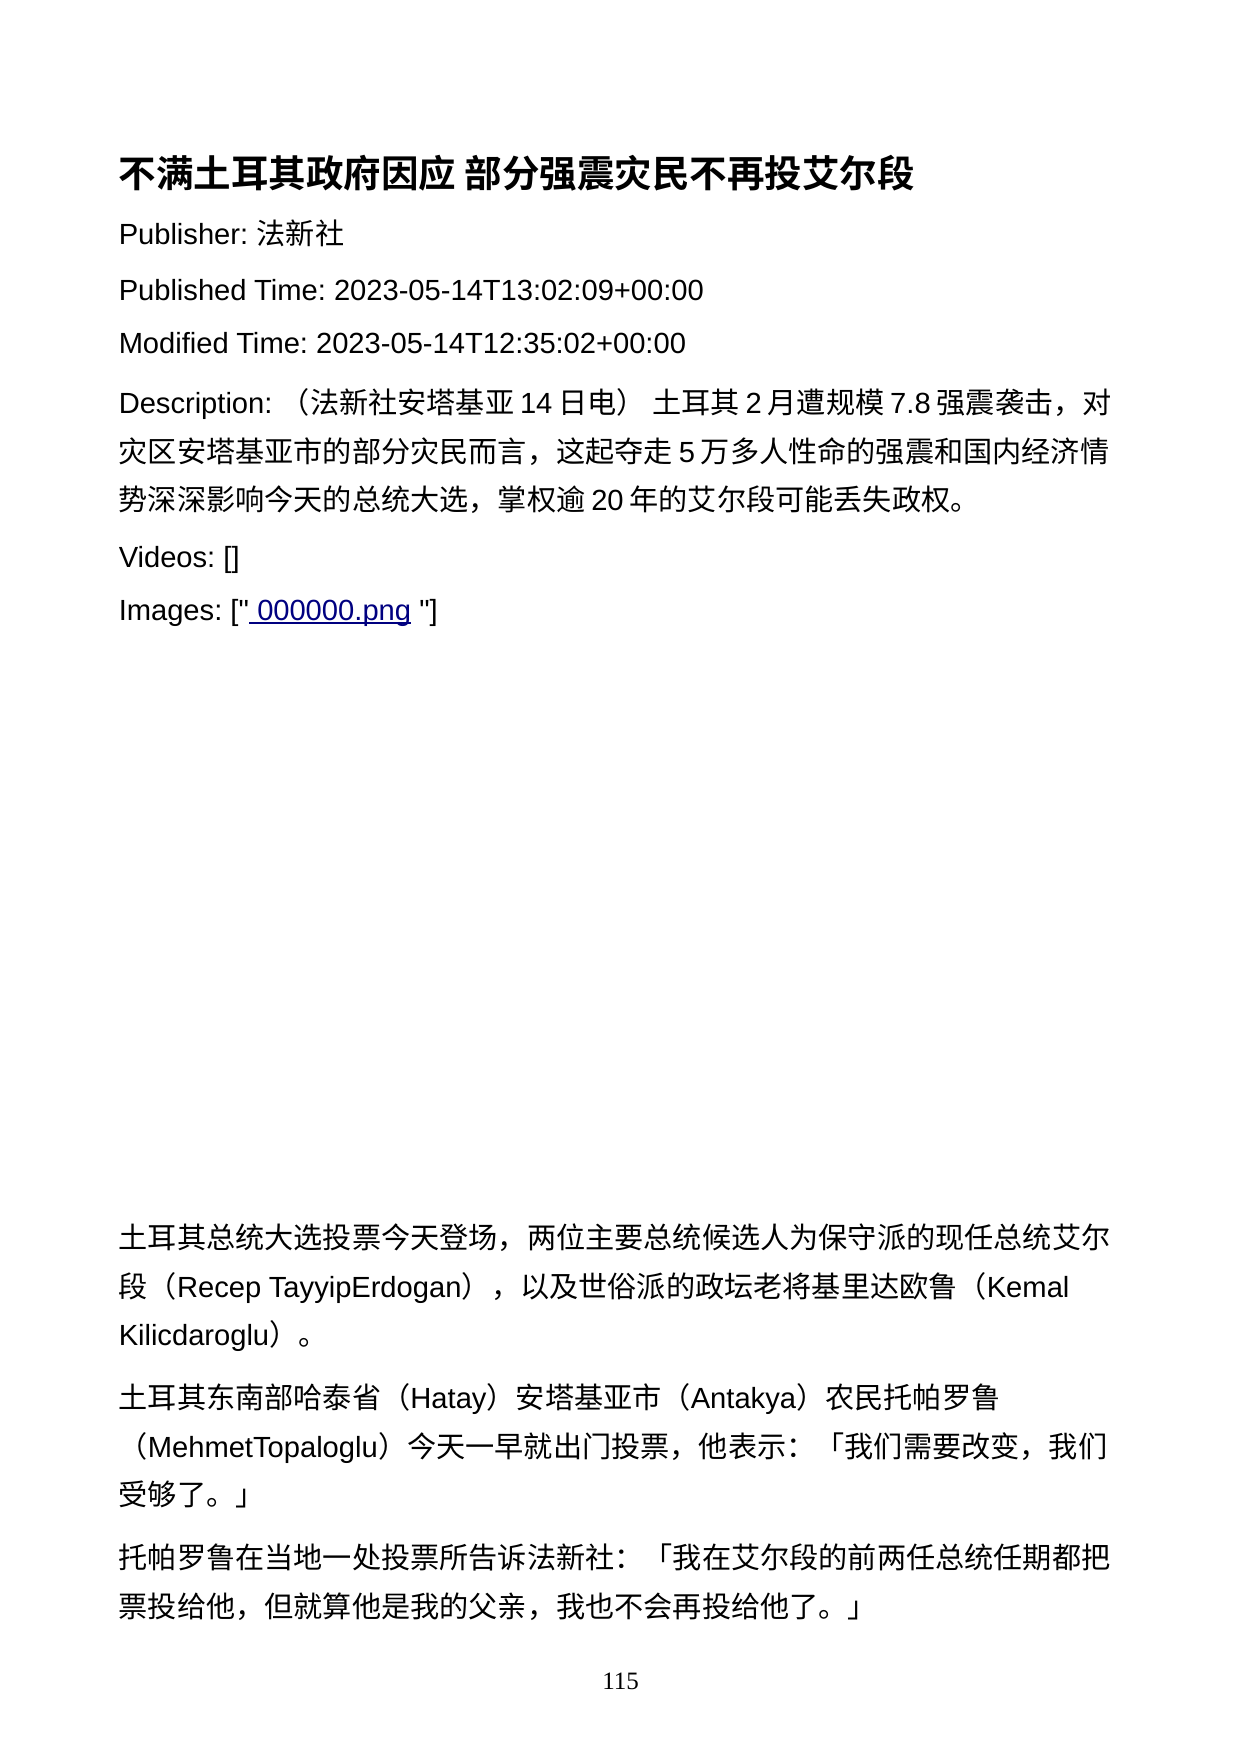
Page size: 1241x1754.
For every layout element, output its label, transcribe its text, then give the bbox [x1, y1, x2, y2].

text Modified Time: 2023-05-14T12:35:02+00:00 [118, 327, 1122, 360]
text Images: [" 000000.png "] [118, 593, 1122, 627]
text 土耳其总统大选投票今天登场，两位主要总统候选人为保守派的现任总统艾尔段（Recep TayyipErdogan），以及世俗派的政坛老将基里达欧鲁（Kemal Kilicdaroglu）。 [118, 1214, 1122, 1354]
text Description: （法新社安塔基亚14日电） 土耳其2月遭规模7.8强震袭击，对灾区安塔基亚市的部分灾民而言，这起夺走5万多人性命的强震和国内经济情势深深影响今天的总统大选，掌权逾20年的艾尔段可能丢失政权。 [118, 380, 1122, 519]
text Publisher: 法新社 [118, 210, 1122, 253]
text Published Time: 2023-05-14T13:02:09+00:00 [118, 273, 1122, 307]
text Videos: [] [118, 540, 1122, 573]
subtitle 不满土耳其政府因应 部分强震灾民不再投艾尔段 [118, 143, 1122, 198]
text 土耳其东南部哈泰省（Hatay）安塔基亚市（Antakya）农民托帕罗鲁（MehmetTopaloglu）今天一早就出门投票，他表示：「我们需要改变，我们受够了。」 [118, 1375, 1122, 1514]
text 托帕罗鲁在当地一处投票所告诉法新社：「我在艾尔段的前两任总统任期都把票投给他，但就算他是我的父亲，我也不会再投给他了。」 [118, 1535, 1122, 1626]
